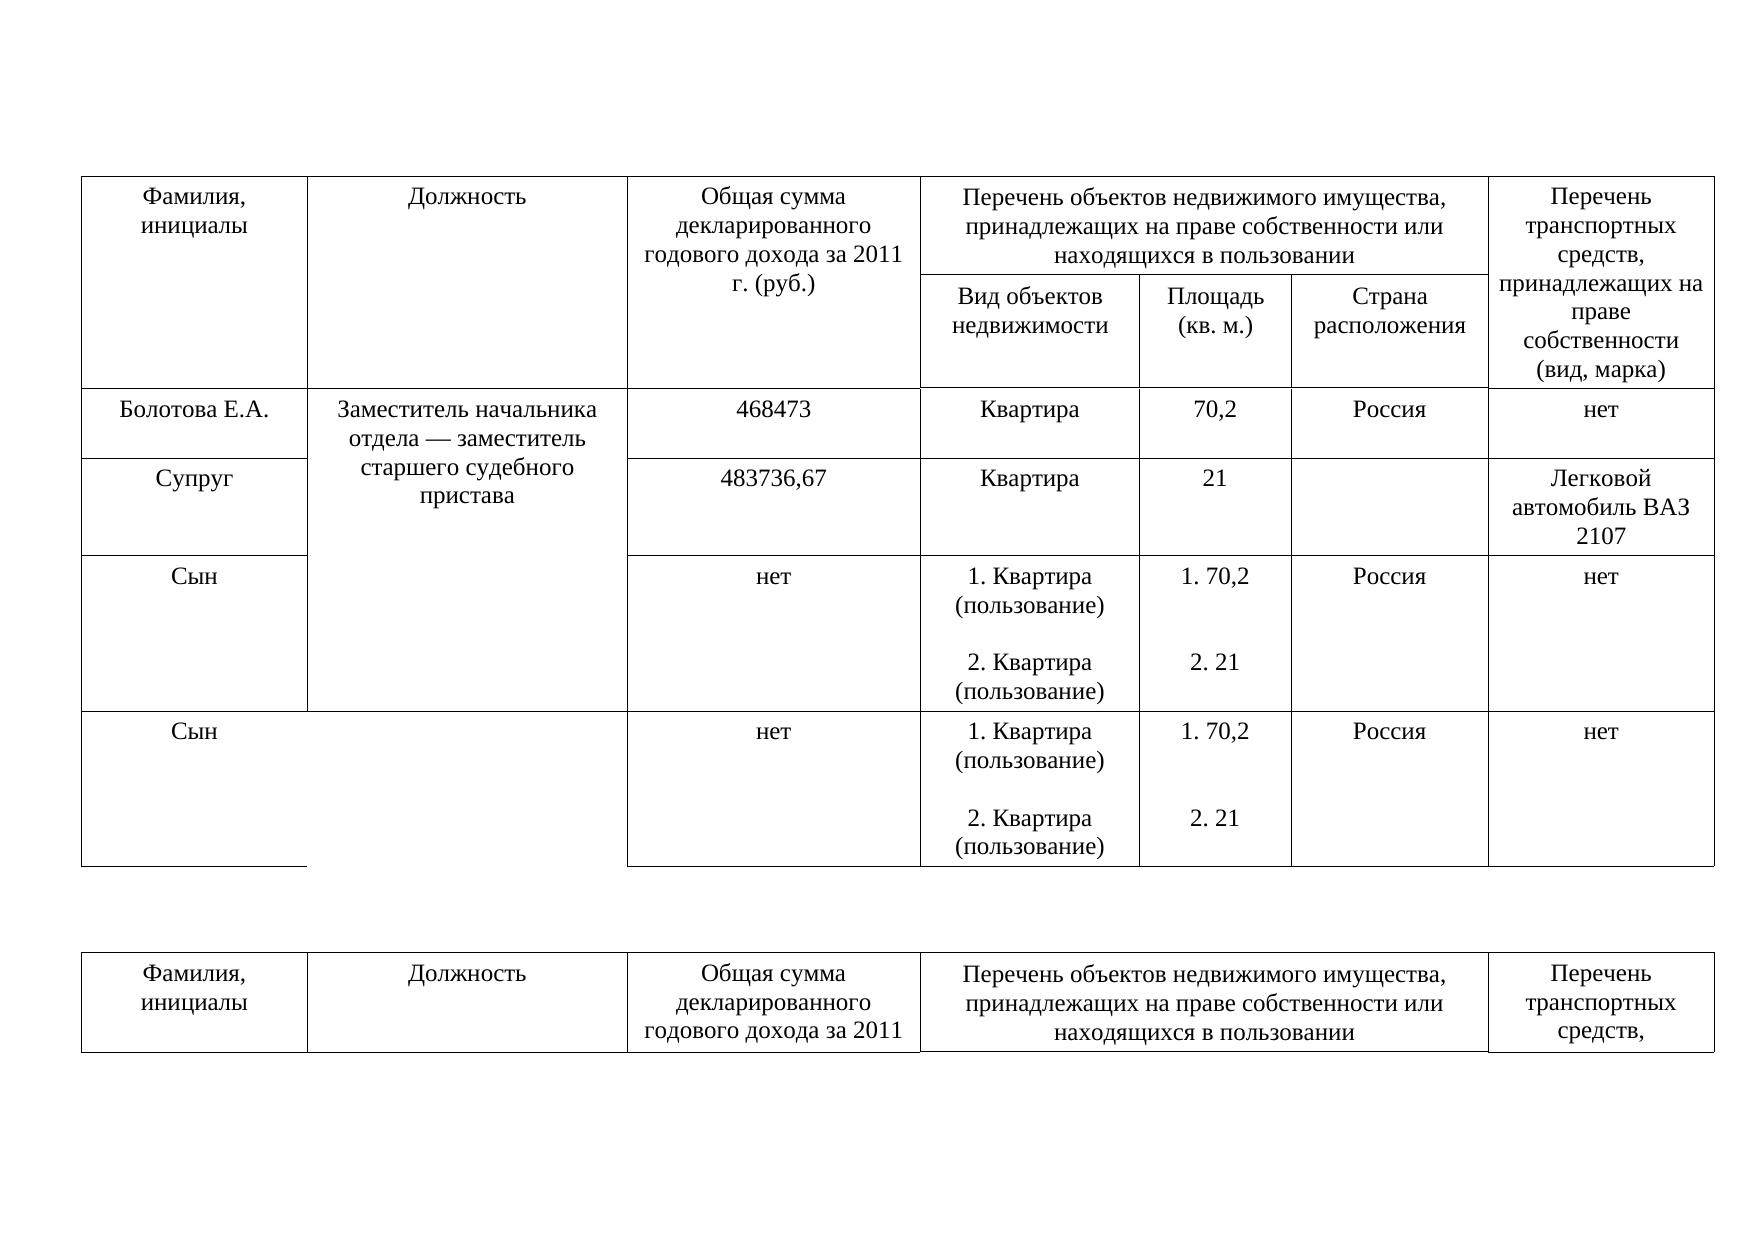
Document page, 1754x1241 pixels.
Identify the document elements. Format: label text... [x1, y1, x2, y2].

table_cell Россия [1292, 712, 1488, 866]
table_cell [1292, 459, 1488, 555]
table_cell Супруг [82, 459, 307, 555]
table_cell Россия [1292, 556, 1488, 711]
table_cell Сын [82, 556, 307, 711]
table_cell Вид объектов недвижимости [921, 275, 1139, 387]
table_header Должность [308, 177, 627, 388]
table_cell Россия [1292, 389, 1488, 458]
table_cell Легковой автомобиль ВАЗ 2107 [1489, 459, 1714, 555]
table_cell Заместитель начальника отдела –– заместитель старшего судебного пристава [308, 389, 627, 711]
table_cell 1. 70,2 2. 21 [1140, 712, 1291, 866]
table_cell 21 [1140, 459, 1291, 555]
table_cell Сын [82, 712, 307, 866]
table_cell 468473 [628, 389, 920, 458]
table_cell Квартира [921, 459, 1139, 555]
table_header Общая сумма декларированного годового дохода за 2011 г. (руб.) [628, 177, 920, 388]
table_cell Болотова Е.А. [82, 389, 307, 458]
table_cell нет [1489, 389, 1714, 458]
table_cell 1. Квартира (пользование) 2. Квартира (пользование) [921, 712, 1139, 866]
table_header Должность [308, 953, 627, 1052]
table_cell нет [628, 556, 920, 711]
table_header Перечень объектов недвижимого имущества, принадлежащих на праве собственности или находящихся в пользовании [921, 953, 1488, 1051]
table_cell 70,2 [1140, 389, 1291, 458]
table_cell 1. 70,2 2. 21 [1140, 556, 1291, 711]
table_header Общая сумма декларированного годового дохода за 2011 [628, 953, 920, 1052]
table_cell нет [1489, 712, 1714, 866]
table_cell Страна расположения [1292, 275, 1488, 387]
table_cell 483736,67 [628, 459, 920, 555]
table_cell 1. Квартира (пользование) 2. Квартира (пользование) [921, 556, 1139, 711]
table_cell Площадь (кв. м.) [1140, 275, 1291, 387]
table_header Перечень транспортных средств, [1489, 953, 1714, 1052]
table_header Фамилия, инициалы [82, 953, 307, 1052]
table_header Перечень объектов недвижимого имущества, принадлежащих на праве собственности или находящихся в пользовании [921, 177, 1488, 274]
table_header Перечень транспортных средств, принадлежащих на праве собственности (вид, марка) [1489, 177, 1714, 388]
table_cell нет [1489, 556, 1714, 711]
table_cell нет [628, 712, 920, 866]
table_header Фамилия, инициалы [82, 177, 307, 388]
table_cell Квартира [921, 389, 1139, 458]
